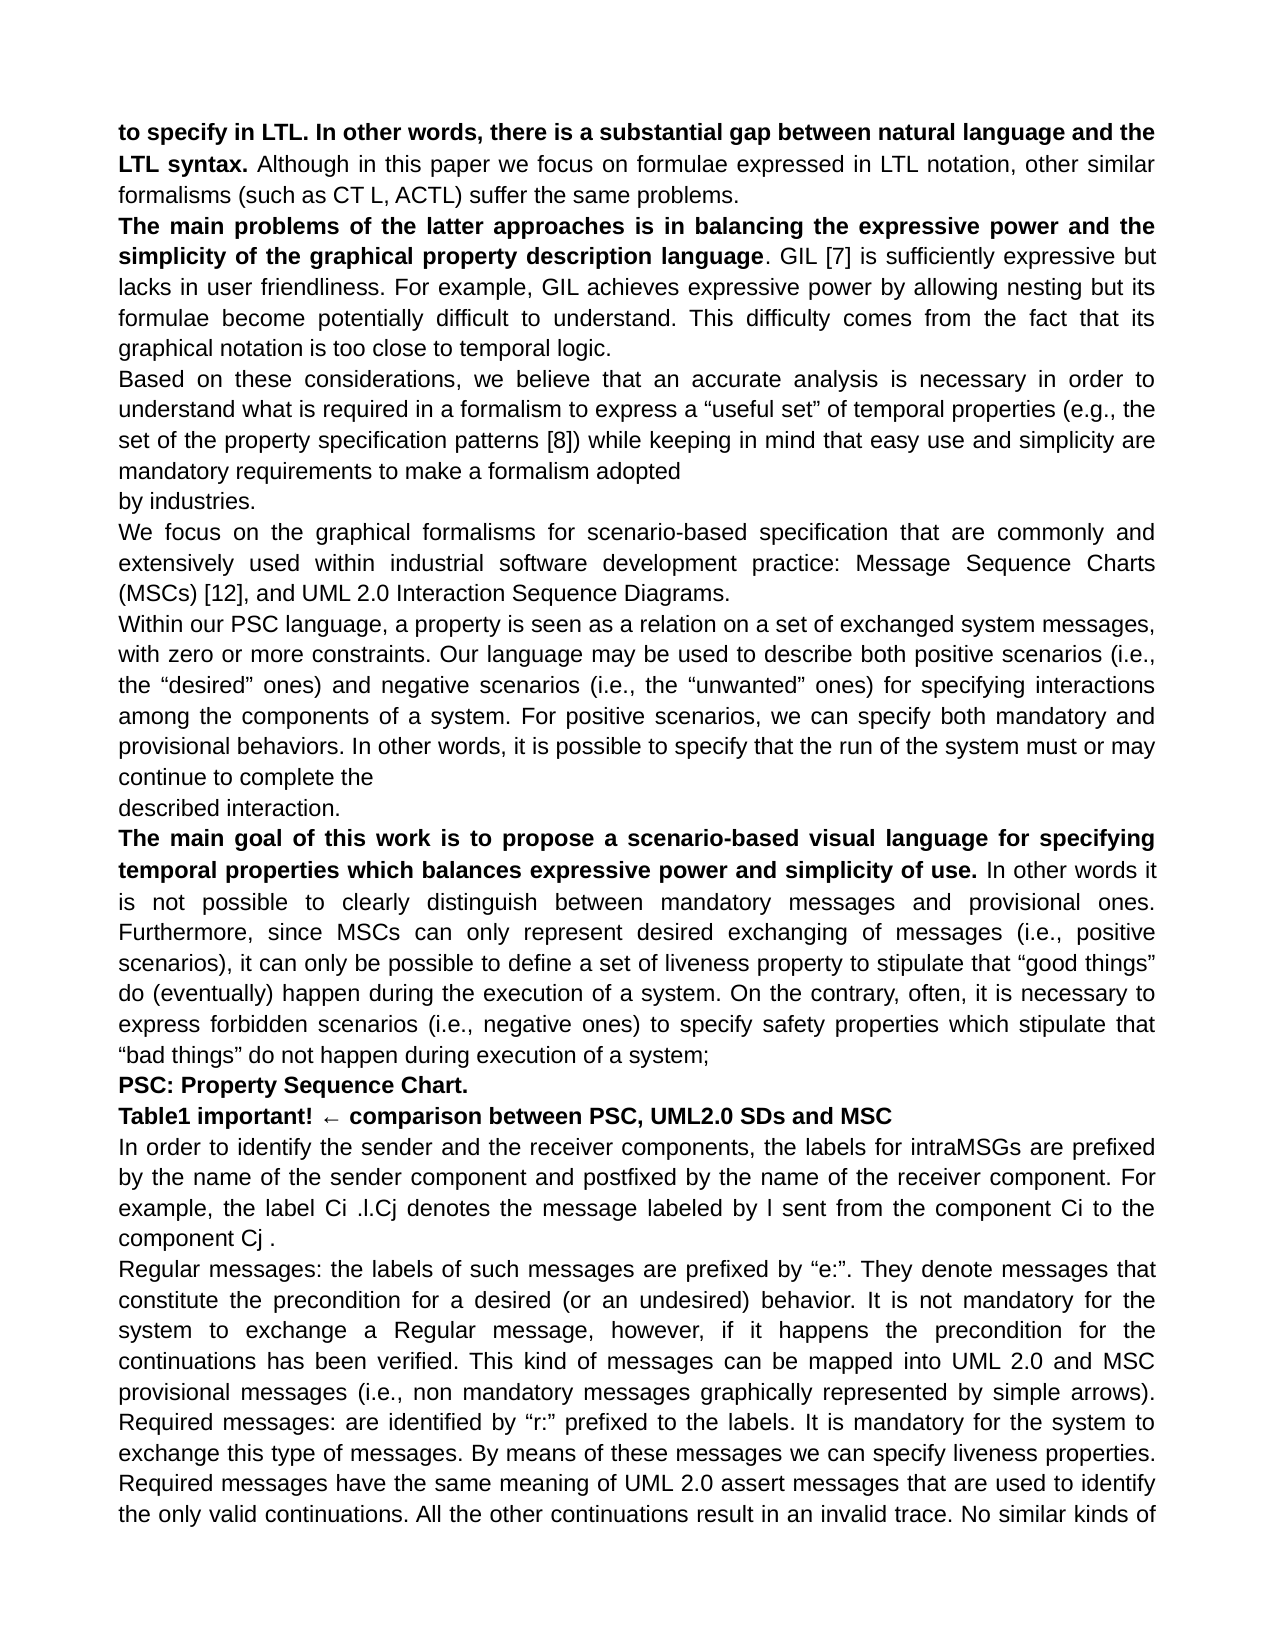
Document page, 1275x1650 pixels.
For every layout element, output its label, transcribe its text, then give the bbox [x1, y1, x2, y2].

text In order to identify the sender and the receiver components, the labels for intraMSGs are prefixed by the name of the sender component and postfixed by the name of the receiver component. For example, the label Ci .l.Cj denotes the message labeled by l sent from the component Ci to the component Cj . [118, 1133, 1157, 1252]
text Within our PSC language, a property is seen as a relation on a set of exchanged system messages, with zero or more constraints. Our language may be used to describe both positive scenarios (i.e., the “desired” ones) and negative scenarios (i.e., the “unwanted” ones) for specifying interactions among the components of a system. For positive scenarios, we can specify both mandatory and provisional behaviors. In other words, it is possible to specify that the run of the system must or may continue to complete the [118, 610, 1157, 790]
text PSC: Property Sequence Chart. [118, 1072, 1157, 1098]
text The main problems of the latter approaches is in balancing the expressive power and the simplicity of the graphical property description language. GIL [7] is sufficiently expressive but lacks in user friendliness. For example, GIL achieves expressive power by allowing nesting but its formulae become potentially difficult to understand. This difficulty comes from the fact that its graphical notation is too close to temporal logic. [118, 212, 1157, 361]
text We focus on the graphical formalisms for scenario-based specification that are commonly and extensively used within industrial software development practice: Message Sequence Charts (MSCs) [12], and UML 2.0 Interaction Sequence Diagrams. [118, 518, 1157, 606]
text to specify in LTL. In other words, there is a substantial gap between natural language and the LTL syntax. Although in this paper we focus on formulae expressed in LTL notation, other similar formalisms (such as CT L, ACTL) suffer the same problems. [118, 118, 1157, 208]
text described interaction. [118, 794, 1157, 821]
text The main goal of this work is to propose a scenario-based visual language for specifying temporal properties which balances expressive power and simplicity of use. In other words it is not possible to clearly distinguish between mandatory messages and provisional ones. Furthermore, since MSCs can only represent desired exchanging of messages (i.e., positive scenarios), it can only be possible to define a set of liveness property to stipulate that “good things” do (eventually) happen during the execution of a system. On the contrary, often, it is necessary to express forbidden scenarios (i.e., negative ones) to specify safety properties which stipulate that “bad things” do not happen during execution of a system; [118, 824, 1157, 1068]
text Based on these considerations, we believe that an accurate analysis is necessary in order to understand what is required in a formalism to express a “useful set” of temporal properties (e.g., the set of the property specification patterns [8]) while keeping in mind that easy use and simplicity are mandatory requirements to make a formalism adopted [118, 365, 1157, 484]
text Regular messages: the labels of such messages are prefixed by “e:”. They denote messages that constitute the precondition for a desired (or an undesired) behavior. It is not mandatory for the system to exchange a Regular message, however, if it happens the precondition for the continuations has been verified. This kind of messages can be mapped into UML 2.0 and MSC provisional messages (i.e., non mandatory messages graphically represented by simple arrows). Required messages: are identified by “r:” prefixed to the labels. It is mandatory for the system to exchange this type of messages. By means of these messages we can specify liveness properties. Required messages have the same meaning of UML 2.0 assert messages that are used to identify the only valid continuations. All the other continuations result in an invalid trace. No similar kinds of [118, 1255, 1157, 1527]
text Table1 important! ← comparison between PSC, UML2.0 SDs and MSC [118, 1102, 1157, 1129]
text by industries. [118, 488, 1157, 514]
